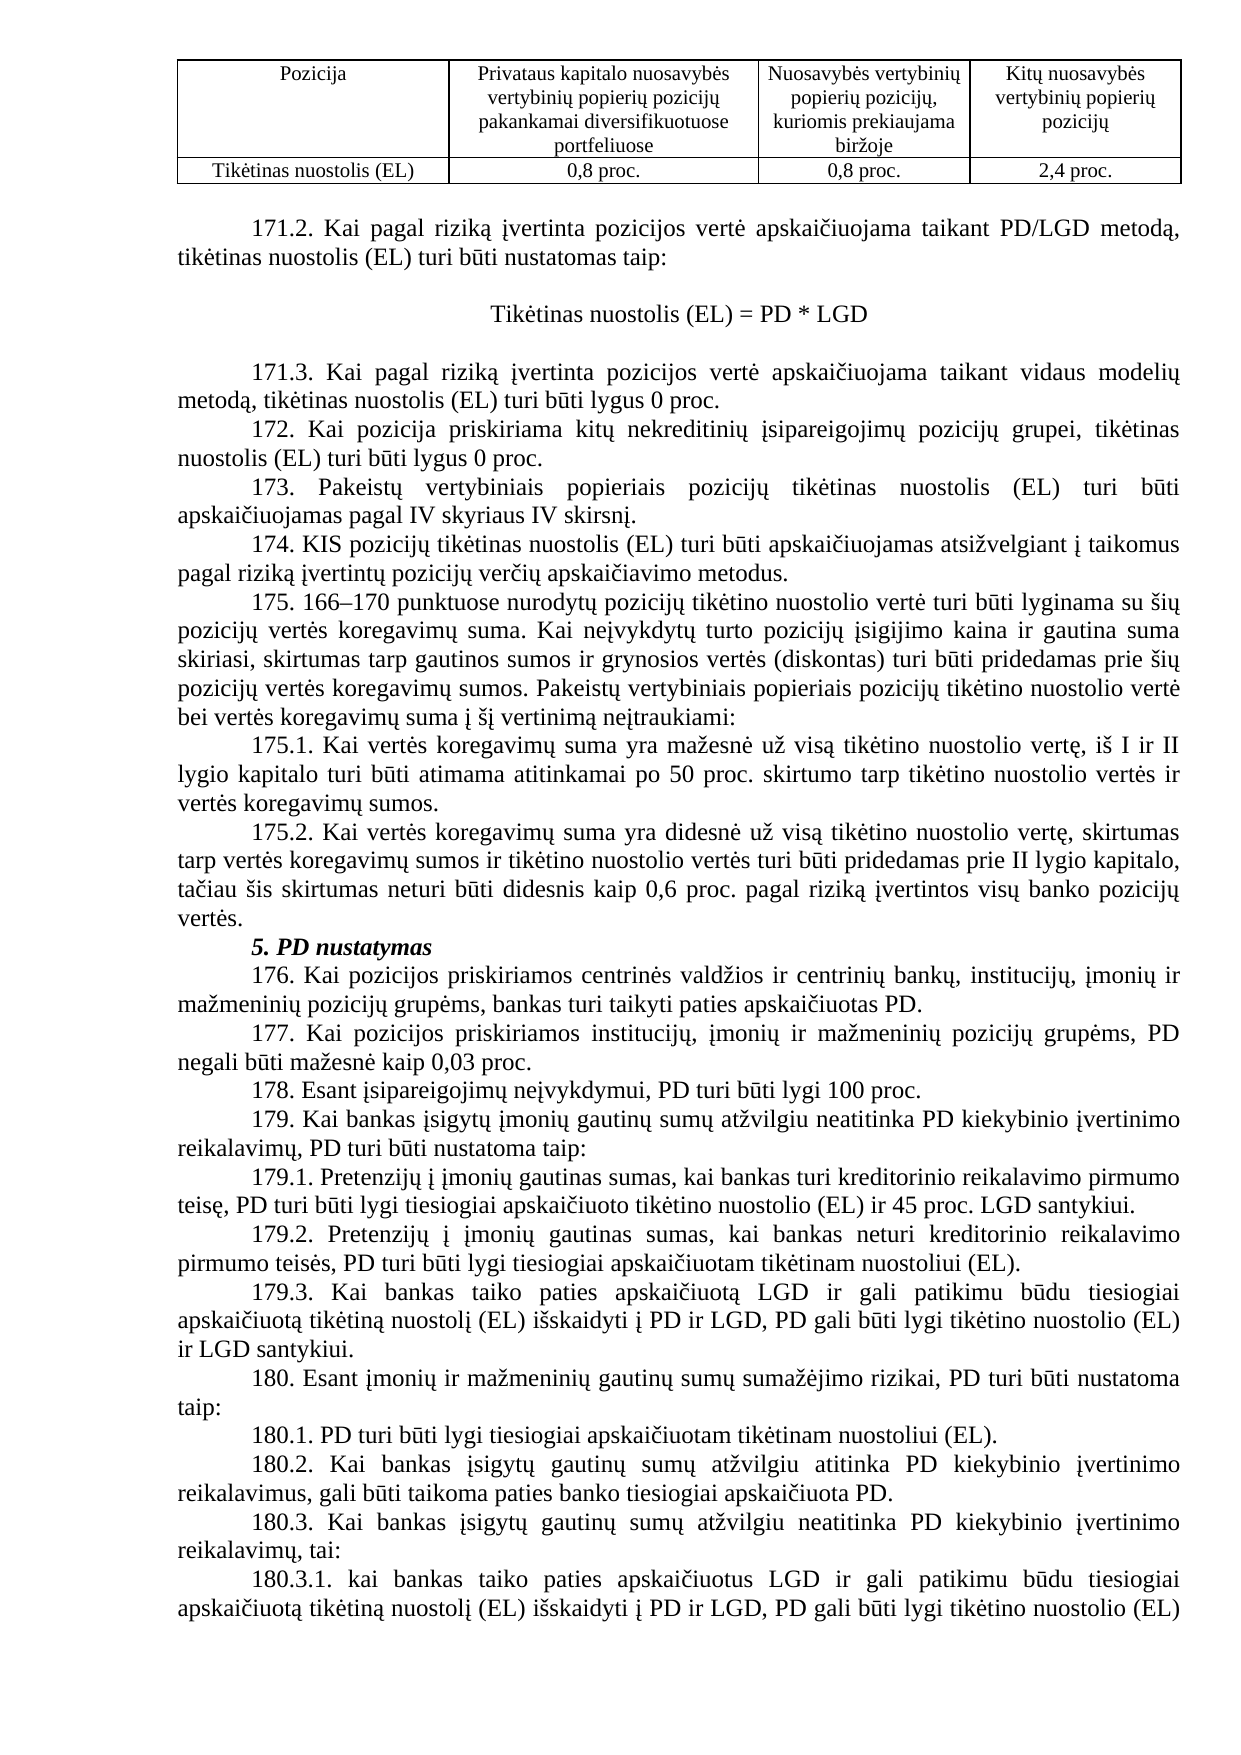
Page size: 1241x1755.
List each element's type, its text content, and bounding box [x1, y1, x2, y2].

text 172. Kai pozicija priskiriama kitų nekreditinių įsipareigojimų pozicijų grupei, tikėtinas nuostolis (EL) turi būti lygus 0 proc. [177, 414, 1181, 472]
text 171.3. Kai pagal riziką įvertinta pozicijos vertė apskaičiuojama taikant vidaus modelių metodą, tikėtinas nuostolis (EL) turi būti lygus 0 proc. [177, 357, 1181, 414]
text 180.3. Kai bankas įsigytų gautinų sumų atžvilgiu neatitinka PD kiekybinio įvertinimo reikalavimų, tai: [177, 1507, 1181, 1564]
text 178. Esant įsipareigojimų neįvykdymui, PD turi būti lygi 100 proc. [177, 1075, 1181, 1104]
text 175.1. Kai vertės koregavimų suma yra mažesnė už visą tikėtino nuostolio vertę, iš I ir II lygio kapitalo turi būti atimama atitinkamai po 50 proc. skirtumo tarp tikėtino nuostolio vertės ir vertės koregavimų sumos. [177, 730, 1181, 817]
text 179.1. Pretenzijų į įmonių gautinas sumas, kai bankas turi kreditorinio reikalavimo pirmumo teisę, PD turi būti lygi tiesiogiai apskaičiuoto tikėtino nuostolio (EL) ir 45 proc. LGD santykiui. [177, 1162, 1181, 1219]
text 177. Kai pozicijos priskiriamos institucijų, įmonių ir mažmeninių pozicijų grupėms, PD negali būti mažesnė kaip 0,03 proc. [177, 1018, 1181, 1075]
text 179. Kai bankas įsigytų įmonių gautinų sumų atžvilgiu neatitinka PD kiekybinio įvertinimo reikalavimų, PD turi būti nustatoma taip: [177, 1104, 1181, 1162]
text 5. PD nustatymas [177, 932, 1181, 960]
text 180.1. PD turi būti lygi tiesiogiai apskaičiuotam tikėtinam nuostoliui (EL). [177, 1420, 1181, 1449]
text 171.2. Kai pagal riziką įvertinta pozicijos vertė apskaičiuojama taikant PD/LGD metodą, tikėtinas nuostolis (EL) turi būti nustatomas taip: [177, 213, 1181, 270]
table_header Kitų nuosavybės vertybinių popierių pozicijų [971, 61, 1180, 157]
text 179.2. Pretenzijų į įmonių gautinas sumas, kai bankas neturi kreditorinio reikalavimo pirmumo teisės, PD turi būti lygi tiesiogiai apskaičiuotam tikėtinam nuostoliui (EL). [177, 1219, 1181, 1277]
text 176. Kai pozicijos priskiriamos centrinės valdžios ir centrinių bankų, institucijų, įmonių ir mažmeninių pozicijų grupėms, bankas turi taikyti paties apskaičiuotas PD. [177, 960, 1181, 1018]
text 180. Esant įmonių ir mažmeninių gautinų sumų sumažėjimo rizikai, PD turi būti nustatoma taip: [177, 1363, 1181, 1420]
text 179.3. Kai bankas taiko paties apskaičiuotą LGD ir gali patikimu būdu tiesiogiai apskaičiuotą tikėtiną nuostolį (EL) išskaidyti į PD ir LGD, PD gali būti lygi tikėtino nuostolio (EL) ir LGD santykiui. [177, 1277, 1181, 1363]
text 174. KIS pozicijų tikėtinas nuostolis (EL) turi būti apskaičiuojamas atsižvelgiant į taikomus pagal riziką įvertintų pozicijų verčių apskaičiavimo metodus. [177, 529, 1181, 587]
text 180.3.1. kai bankas taiko paties apskaičiuotus LGD ir gali patikimu būdu tiesiogiai apskaičiuotą tikėtiną nuostolį (EL) išskaidyti į PD ir LGD, PD gali būti lygi tikėtino nuostolio (EL) [177, 1564, 1181, 1622]
text Tikėtinas nuostolis (EL) = PD * LGD [177, 299, 1181, 328]
text 180.2. Kai bankas įsigytų gautinų sumų atžvilgiu atitinka PD kiekybinio įvertinimo reikalavimus, gali būti taikoma paties banko tiesiogiai apskaičiuota PD. [177, 1449, 1181, 1507]
table_header Pozicija [178, 61, 448, 157]
text 173. Pakeistų vertybiniais popieriais pozicijų tikėtinas nuostolis (EL) turi būti apskaičiuojamas pagal IV skyriaus IV skirsnį. [177, 472, 1181, 529]
text 175. 166–170 punktuose nurodytų pozicijų tikėtino nuostolio vertė turi būti lyginama su šių pozicijų vertės koregavimų suma. Kai neįvykdytų turto pozicijų įsigijimo kaina ir gautina suma skiriasi, skirtumas tarp gautinos sumos ir grynosios vertės (diskontas) turi būti pridedamas prie šių pozicijų vertės koregavimų sumos. Pakeistų vertybiniais popieriais pozicijų tikėtino nuostolio vertė bei vertės koregavimų suma į šį vertinimą neįtraukiami: [177, 587, 1181, 730]
text 175.2. Kai vertės koregavimų suma yra didesnė už visą tikėtino nuostolio vertę, skirtumas tarp vertės koregavimų sumos ir tikėtino nuostolio vertės turi būti pridedamas prie II lygio kapitalo, tačiau šis skirtumas neturi būti didesnis kaip 0,6 proc. pagal riziką įvertintos visų banko pozicijų vertės. [177, 817, 1181, 932]
